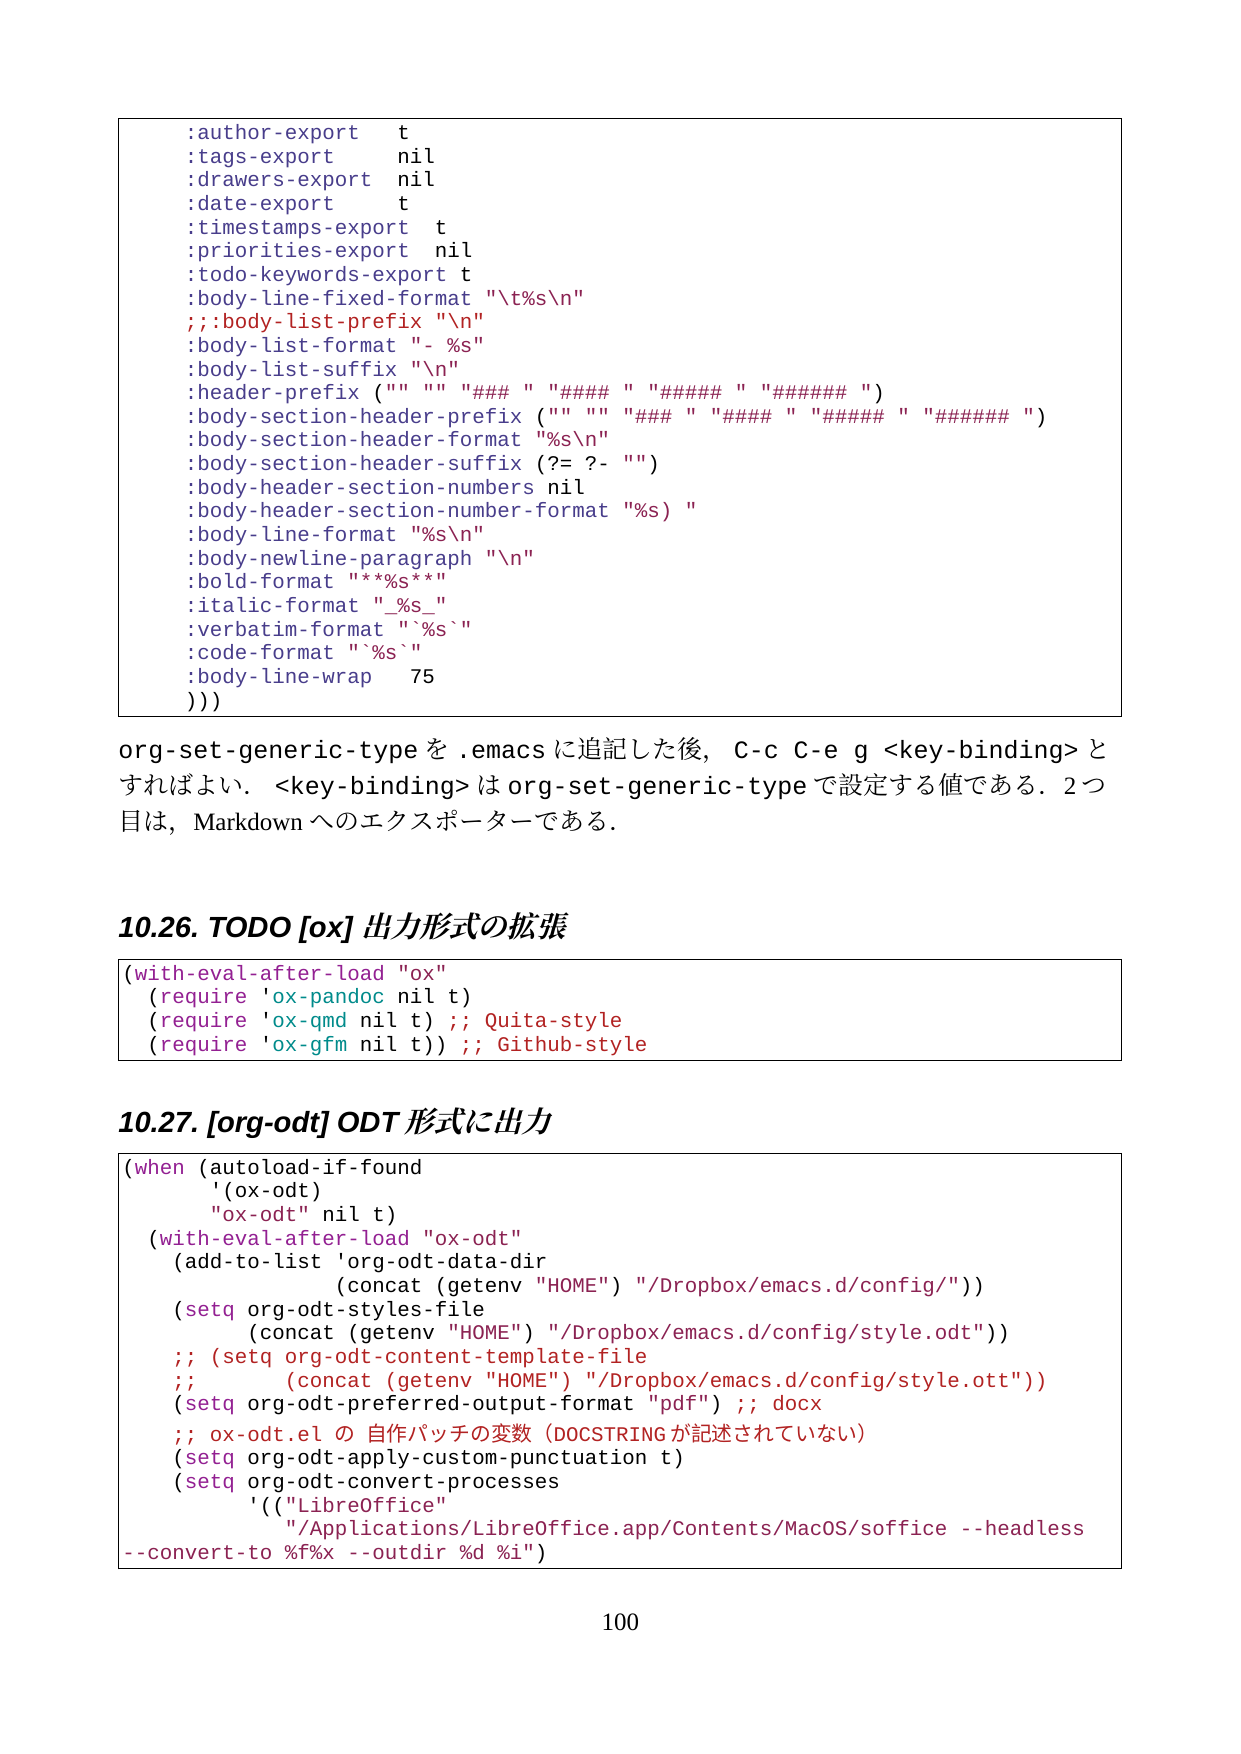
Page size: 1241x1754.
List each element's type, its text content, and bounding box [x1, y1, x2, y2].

text (setq org-odt-apply-custom-punctuation t) [119, 1443, 1121, 1467]
text "ox-odt" nil t) [119, 1200, 1121, 1224]
text (with-eval-after-load "ox-odt" [119, 1224, 1121, 1247]
text '(("LibreOffice" [119, 1491, 1121, 1514]
text :tags-export nil [119, 142, 1121, 165]
text :body-list-format "- %s" [119, 331, 1121, 354]
text ;; (concat (getenv "HOME") "/Dropbox/emacs.d/config/style.ott")) [119, 1366, 1121, 1389]
subtitle [org-odt] ODT形式に出力 [118, 1098, 1122, 1140]
text :author-export t [119, 119, 1121, 142]
text :body-section-header-suffix (?= ?- "") [119, 449, 1121, 473]
text :drawers-export nil [119, 165, 1121, 189]
text (setq org-odt-convert-processes [119, 1467, 1121, 1491]
text "/Applications/LibreOffice.app/Contents/MacOS/soffice --headless --convert-to %f%x --outdir %d %i") [119, 1514, 1121, 1568]
text :body-header-section-number-format "%s) " [119, 496, 1121, 520]
text :bold-format "**%s**" [119, 567, 1121, 591]
text (require 'ox-gfm nil t)) ;; Github-style [119, 1029, 1121, 1060]
text (require 'ox-pandoc nil t) [119, 982, 1121, 1006]
text :body-line-wrap 75 [119, 662, 1121, 686]
text '(ox-odt) [119, 1177, 1121, 1200]
text ))) [119, 686, 1121, 716]
text :italic-format "_%s_" [119, 591, 1121, 615]
text (when (autoload-if-found [119, 1154, 1121, 1177]
text :body-section-header-prefix ("" "" "### " "#### " "##### " "###### ") [119, 402, 1121, 426]
text ;;:body-list-prefix "\n" [119, 307, 1121, 331]
subtitle TODO [ox] 出力形式の拡張 [118, 904, 1122, 946]
text :header-prefix ("" "" "### " "#### " "##### " "###### ") [119, 378, 1121, 402]
text (concat (getenv "HOME") "/Dropbox/emacs.d/config/style.odt")) [119, 1318, 1121, 1342]
text :body-newline-paragraph "\n" [119, 544, 1121, 567]
text :todo-keywords-export t [119, 260, 1121, 284]
text ;; ox-odt.el の 自作パッチの変数（DOCSTRINGが記述されていない） [119, 1413, 1121, 1443]
text :date-export t [119, 189, 1121, 213]
text (concat (getenv "HOME") "/Dropbox/emacs.d/config/")) [119, 1271, 1121, 1295]
text (add-to-list 'org-odt-data-dir [119, 1247, 1121, 1271]
text :timestamps-export t [119, 213, 1121, 236]
text :body-section-header-format "%s\n" [119, 426, 1121, 449]
text (setq org-odt-styles-file [119, 1295, 1121, 1318]
text :body-header-section-numbers nil [119, 473, 1121, 496]
text (setq org-odt-preferred-output-format "pdf") ;; docx [119, 1389, 1121, 1413]
text (require 'ox-qmd nil t) ;; Quita-style [119, 1006, 1121, 1029]
text ;; (setq org-odt-content-template-file [119, 1342, 1121, 1366]
text :priorities-export nil [119, 236, 1121, 260]
text (with-eval-after-load "ox" [119, 960, 1121, 982]
text :verbatim-format "`%s`" [119, 615, 1121, 638]
text :body-line-format "%s\n" [119, 520, 1121, 544]
text org-set-generic-type を .emacs に追記した後， C-c C-e g <key-binding> とすればよい． <key-binding> は org-set-generic-type で設定する値である．2つ目は，Markdown へのエクスポーターである． [118, 729, 1122, 867]
text :body-line-fixed-format "\t%s\n" [119, 284, 1121, 307]
text :body-list-suffix "\n" [119, 354, 1121, 378]
text :code-format "`%s`" [119, 638, 1121, 662]
